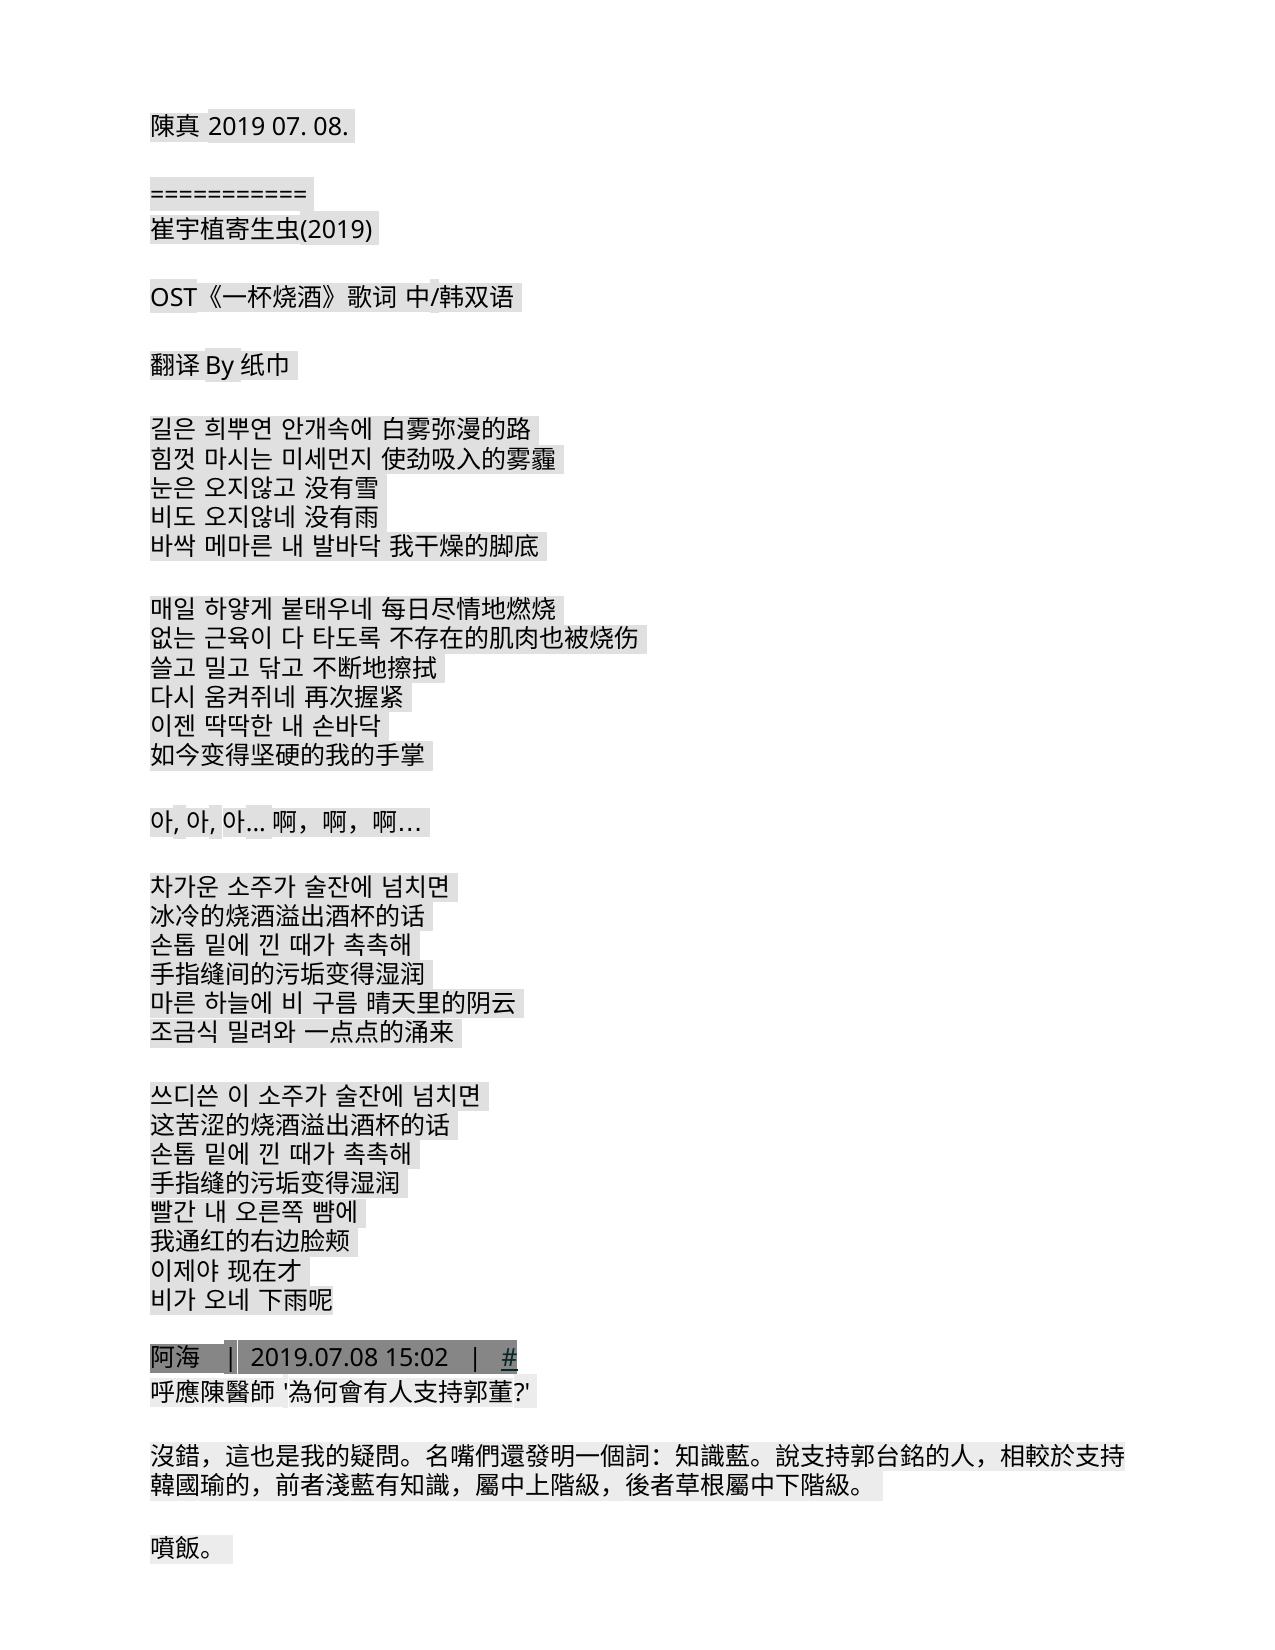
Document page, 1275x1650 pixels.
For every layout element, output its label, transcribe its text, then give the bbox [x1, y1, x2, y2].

text 陳真 2019 07. 08. =========== 崔宇植寄生虫(2019) OST《一杯烧酒》歌词 中/韩双语 翻译By 纸巾 길은 희뿌연 안개속에 白雾弥漫的路 힘껏 마시는 미세먼지 使劲吸入的雾霾 눈은 오지않고 没有雪 비도 오지않네 没有雨 바싹 메마른 내 발바닥 我干燥的脚底 매일 하얗게 붙태우네 每日尽情地燃烧 없는 근육이 다 타도록 不存在的肌肉也被烧伤 쓸고 밀고 닦고 不断地擦拭 다시 움켜쥐네 再次握紧 이젠 딱딱한 내 손바닥 如今变得坚硬的我的手掌 아, 아, 아... 啊，啊，啊… 차가운 소주가 술잔에 넘치면 冰冷的烧酒溢出酒杯的话 손톱 밑에 낀 때가 촉촉해 手指缝间的污垢变得湿润 마른 하늘에 비 구름 晴天里的阴云 조금식 밀려와 一点点的涌来 쓰디쓴 이 소주가 술잔에 넘치면 这苦涩的烧酒溢出酒杯的话 손톱 밑에 낀 때가 촉촉해 手指缝的污垢变得湿润 빨간 내 오른쪽 뺨에 我通红的右边脸颊 이제야 现在才 비가 오네 下雨呢 [150, 75, 1125, 1315]
text 阿海 | 2019.07.08 15:02 | # [150, 1340, 1125, 1374]
text 呼應陳醫師 '為何會有人支持郭董?' 沒錯，這也是我的疑問。名嘴們還發明一個詞：知識藍。說支持郭台銘的人，相較於支持韓國瑜的，前者淺藍有知識，屬中上階級，後者草根屬中下階級。 噴飯。 [150, 1374, 1125, 1564]
